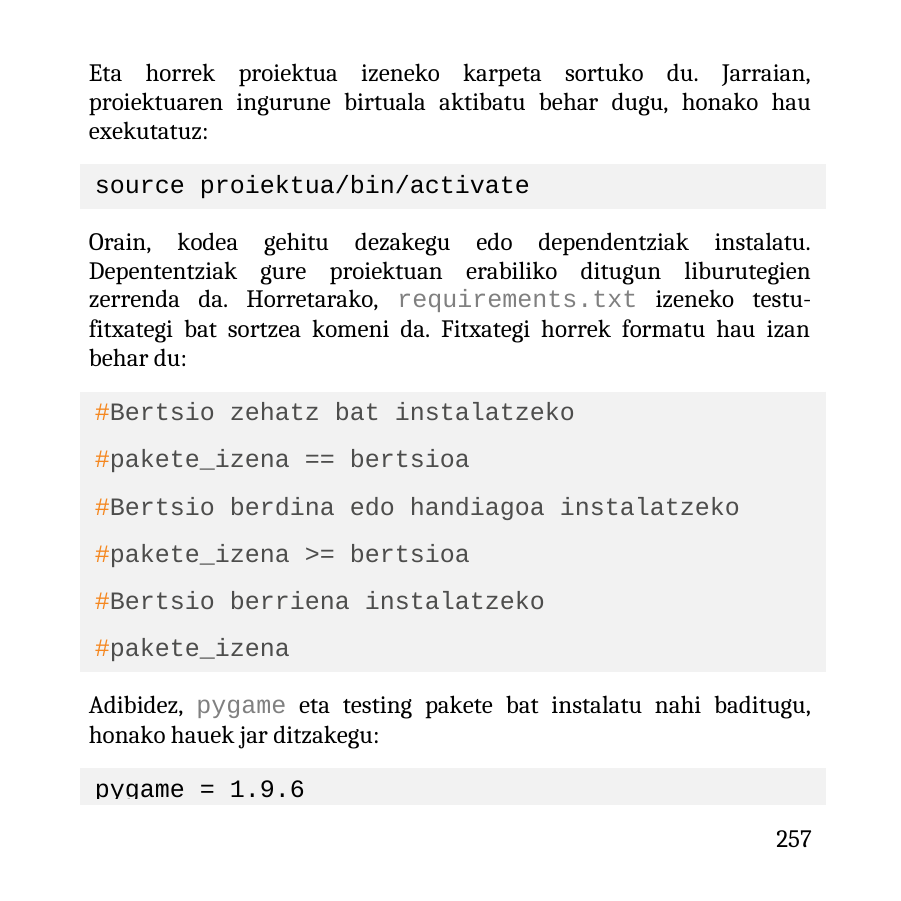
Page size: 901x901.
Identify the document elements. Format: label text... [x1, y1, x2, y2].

text pygame = 1.9.6 [86, 775, 820, 799]
text Orain, kodea gehitu dezakegu edo dependentziak instalatu. Depententziak gure proiektuan erabiliko ditugun liburutegien zerrenda da. Horretarako, requirements.txt izeneko testu-fitxategi bat sortzea komeni da. Fitxategi horrek formatu hau izan behar du: [89, 228, 811, 373]
text #Bertsio berdina edo handiagoa instalatzeko [86, 486, 820, 522]
text #pakete_izena >= bertsioa [86, 533, 820, 569]
text Adibidez, pygame eta testing pakete bat instalatu nahi baditugu, honako hauek jar ditzakegu: [89, 691, 811, 749]
text #Bertsio berriena instalatzeko [86, 580, 820, 617]
text Eta horrek proiektua izeneko karpeta sortuko du. Jarraian, proiektuaren ingurune birtuala aktibatu behar dugu, honako hau exekutatuz: [89, 59, 811, 145]
text source proiektua/bin/activate [86, 170, 820, 203]
text #Bertsio zehatz bat instalatzeko [86, 398, 820, 428]
text #pakete_izena [86, 627, 820, 666]
text #pakete_izena == bertsioa [86, 439, 820, 475]
